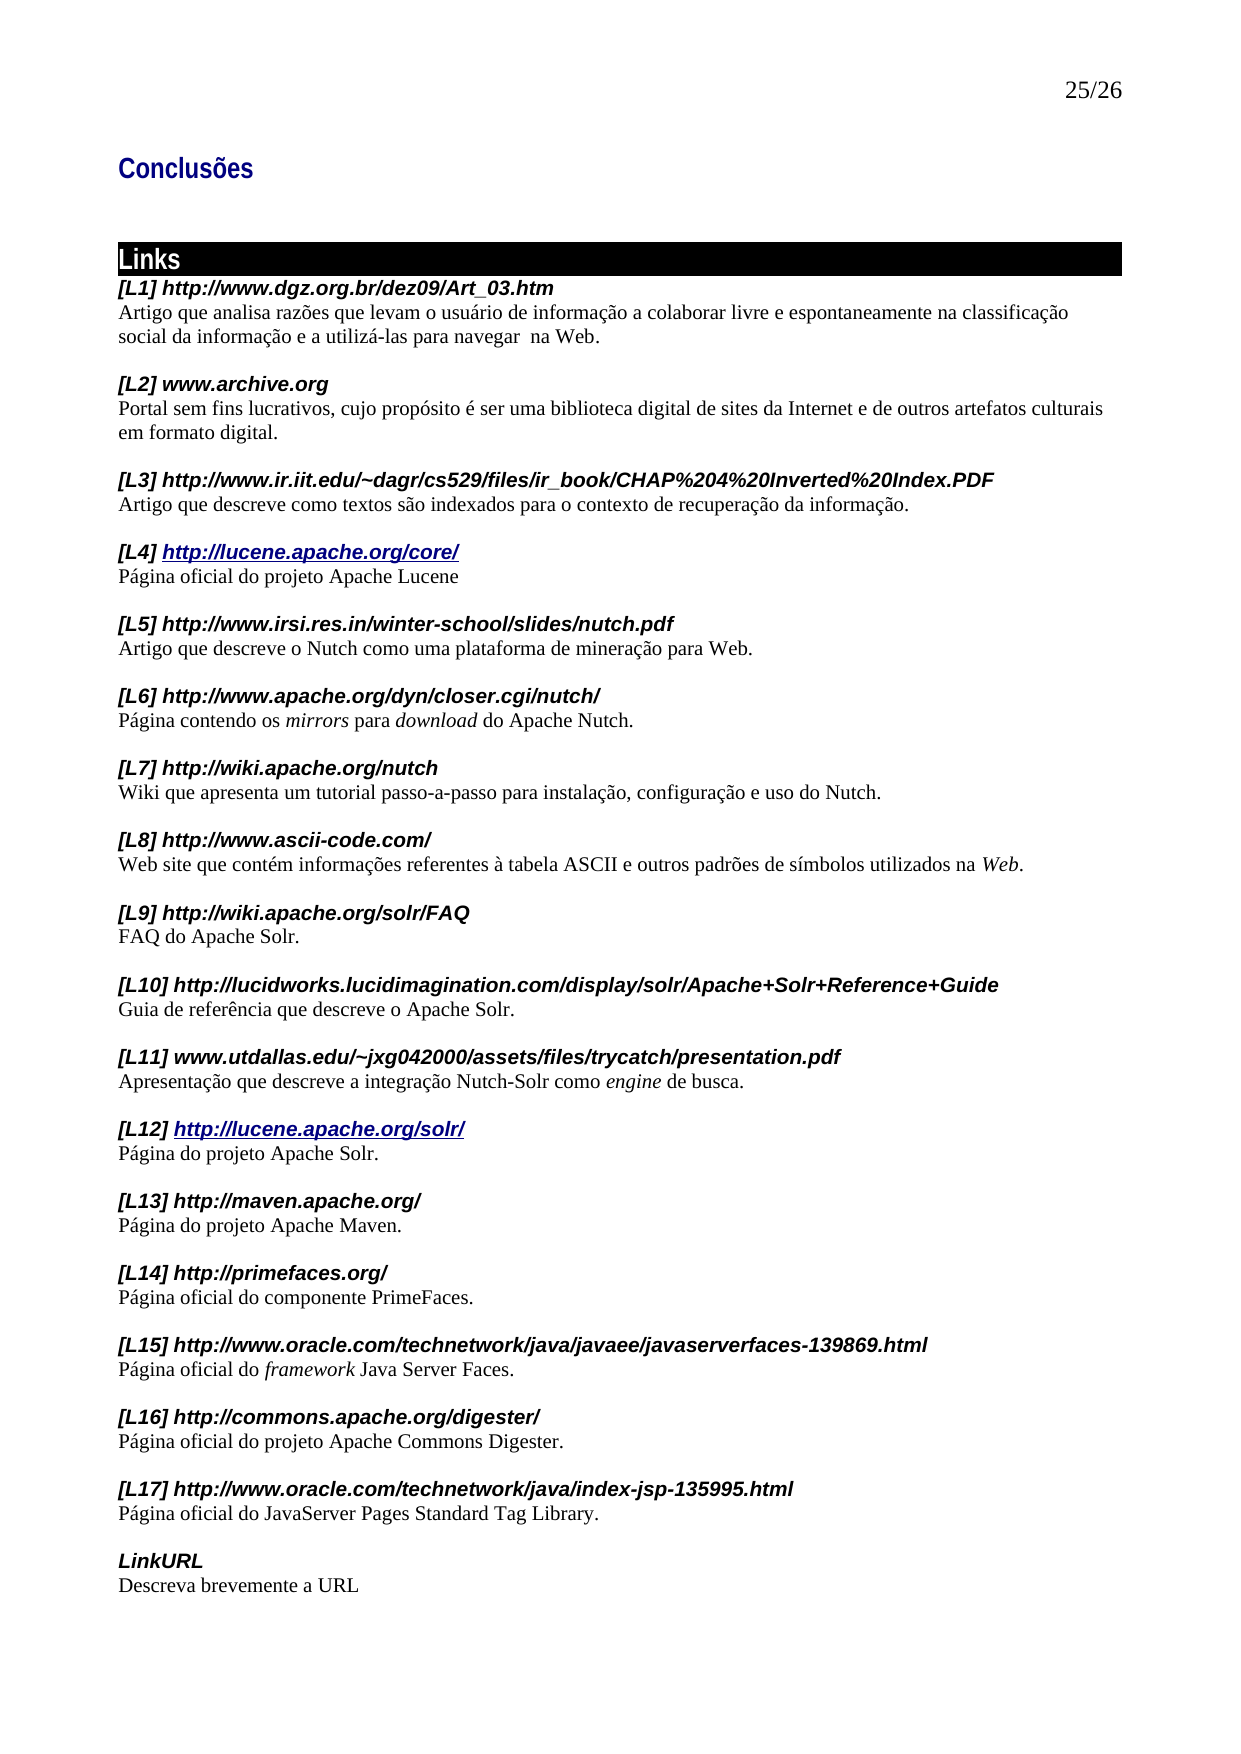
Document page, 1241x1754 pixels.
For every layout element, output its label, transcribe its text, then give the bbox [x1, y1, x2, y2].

text [L15] http://www.oracle.com/technetwork/java/javaee/javaserverfaces-139869.html [118, 1333, 1122, 1357]
text [L16] http://commons.apache.org/digester/ [118, 1405, 1122, 1429]
text Artigo que descreve como textos são indexados para o contexto de recuperação da informação. [118, 492, 1122, 516]
text Artigo que analisa razões que levam o usuário de informação a colaborar livre e espontaneamente na classificação social da informação e a utilizá-las para navegar na Web. [118, 299, 1122, 348]
text Página do projeto Apache Solr. [118, 1141, 1122, 1165]
text [L12] http://lucene.apache.org/solr/ [118, 1117, 1122, 1141]
text Página oficial do projeto Apache Commons Digester. [118, 1429, 1122, 1453]
text Links [118, 242, 1122, 276]
text [L5] http://www.irsi.res.in/winter-school/slides/nutch.pdf [118, 612, 1122, 636]
text Wiki que apresenta um tutorial passo-a-passo para instalação, configuração e uso do Nutch. [118, 780, 1122, 804]
text [L1] http://www.dgz.org.br/dez09/Art_03.htm [118, 276, 1122, 299]
text [L9] http://wiki.apache.org/solr/FAQ [118, 900, 1122, 924]
text Página oficial do componente PrimeFaces. [118, 1285, 1122, 1309]
text [L8] http://www.ascii-code.com/ [118, 828, 1122, 852]
text [L17] http://www.oracle.com/technetwork/java/index-jsp-135995.html [118, 1477, 1122, 1501]
text Página oficial do JavaServer Pages Standard Tag Library. [118, 1501, 1122, 1525]
text [L6] http://www.apache.org/dyn/closer.cgi/nutch/ [118, 684, 1122, 708]
text [L13] http://maven.apache.org/ [118, 1189, 1122, 1213]
text [L3] http://www.ir.iit.edu/~dagr/cs529/files/ir_book/CHAP%204%20Inverted%20Index.PDF [118, 468, 1122, 492]
text LinkURL [118, 1549, 1122, 1573]
text Conclusões [118, 151, 1122, 185]
text [L2] www.archive.org [118, 372, 1122, 396]
text Descreva brevemente a URL [118, 1573, 1122, 1597]
text [L14] http://primefaces.org/ [118, 1261, 1122, 1285]
text FAQ do Apache Solr. [118, 924, 1122, 948]
text Guia de referência que descreve o Apache Solr. [118, 996, 1122, 1021]
text Apresentação que descreve a integração Nutch-Solr como engine de busca. [118, 1068, 1122, 1093]
text Página do projeto Apache Maven. [118, 1213, 1122, 1237]
text [L11] www.utdallas.edu/~jxg042000/assets/files/trycatch/presentation.pdf [118, 1044, 1122, 1068]
text [L4] http://lucene.apache.org/core/ [118, 540, 1122, 564]
text [L10] http://lucidworks.lucidimagination.com/display/solr/Apache+Solr+Reference+Guide [118, 972, 1122, 996]
text [L7] http://wiki.apache.org/nutch [118, 756, 1122, 780]
text Portal sem fins lucrativos, cujo propósito é ser uma biblioteca digital de sites da Internet e de outros artefatos culturais em formato digital. [118, 396, 1122, 444]
text Página oficial do framework Java Server Faces. [118, 1357, 1122, 1381]
text Artigo que descreve o Nutch como uma plataforma de mineração para Web. [118, 636, 1122, 660]
text Página oficial do projeto Apache Lucene [118, 564, 1122, 588]
text Web site que contém informações referentes à tabela ASCII e outros padrões de símbolos utilizados na Web. [118, 852, 1122, 876]
text Página contendo os mirrors para download do Apache Nutch. [118, 708, 1122, 732]
